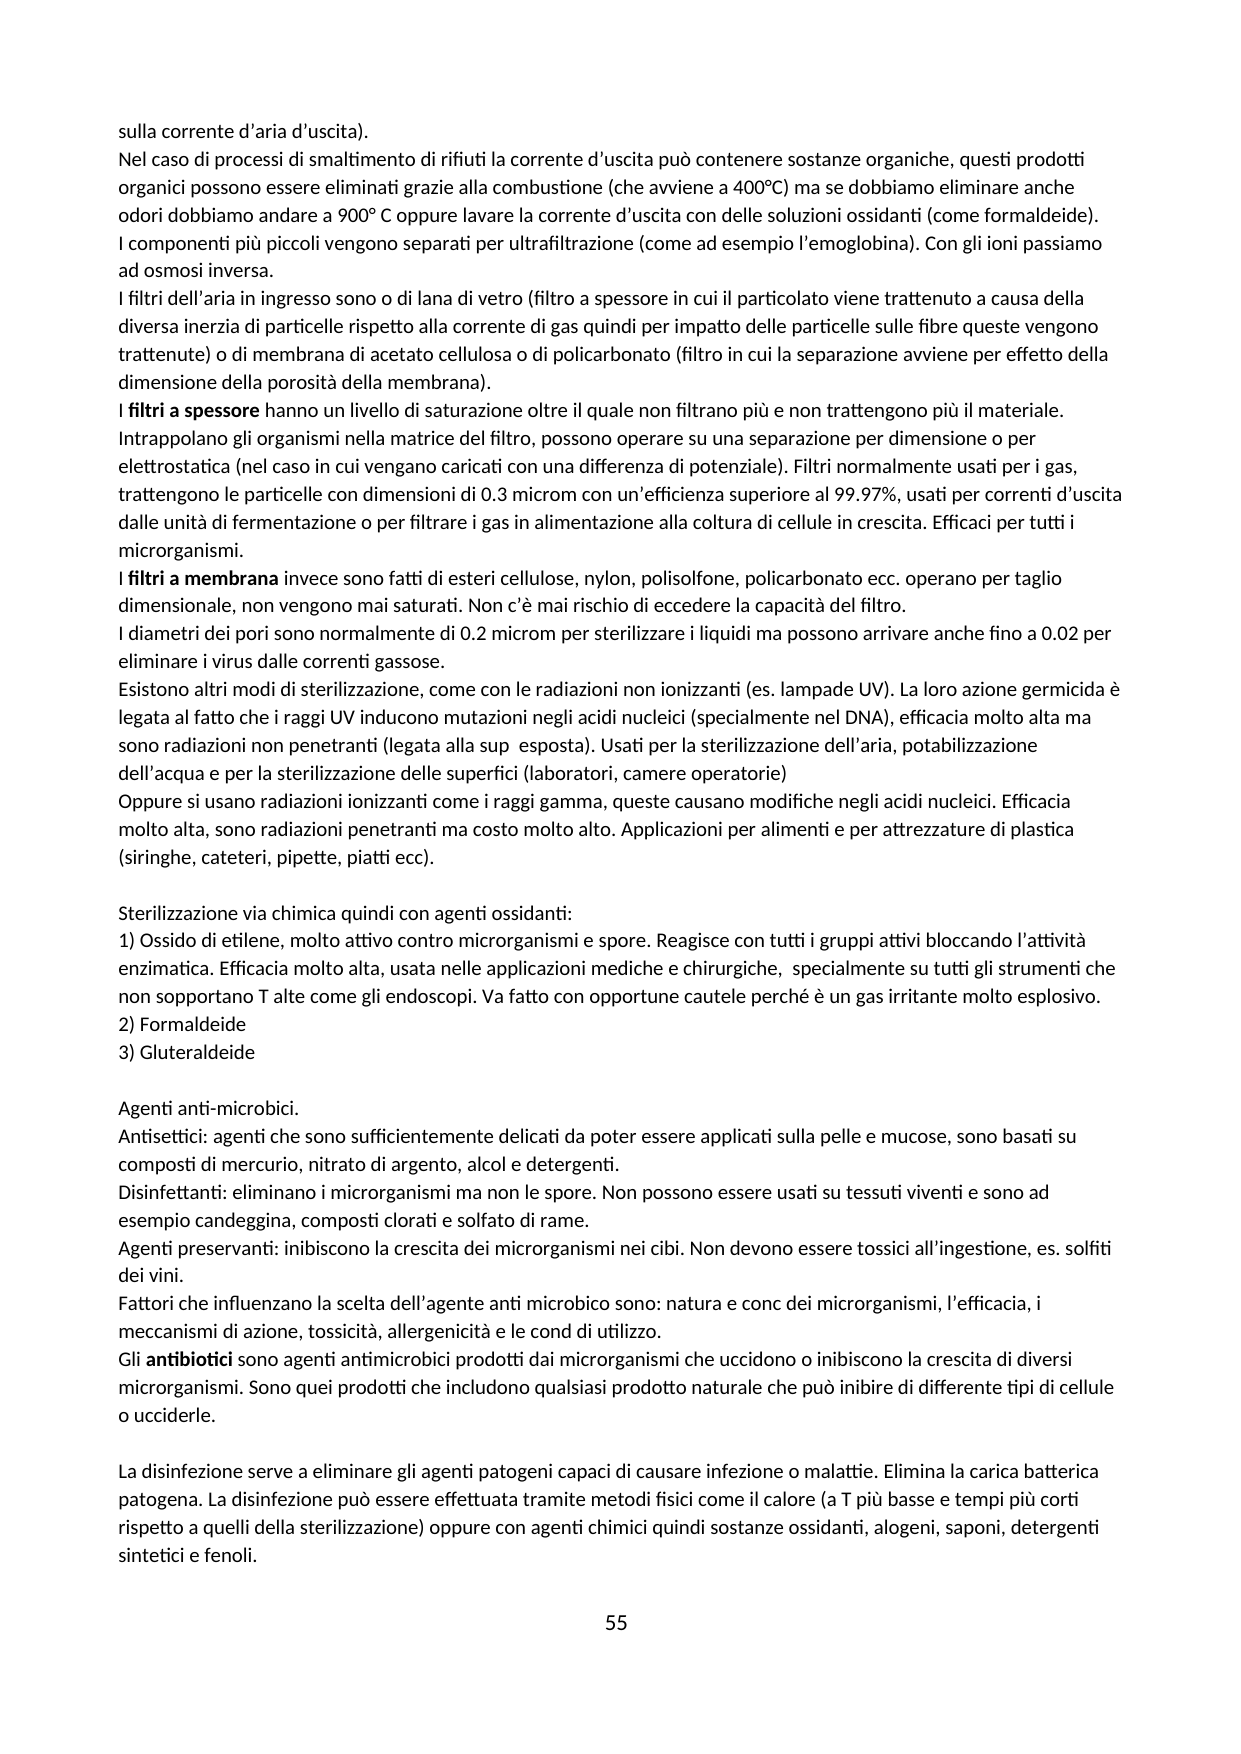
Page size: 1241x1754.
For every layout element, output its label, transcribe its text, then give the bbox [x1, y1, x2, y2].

text Disinfettanti: eliminano i microrganismi ma non le spore. Non possono essere usati su tessuti viventi e sono ad esempio candeggina, composti clorati e solfato di rame. Agenti preservanti: inibiscono la crescita dei microrganismi nei cibi. Non devono essere tossici all’ingestione, es. solfiti dei vini. Fattori che influenzano la scelta dell’agente anti microbico sono: natura e conc dei microrganismi, l’efficacia, i meccanismi di azione, tossicità, allergenicità e le cond di utilizzo. Gli antibiotici sono agenti antimicrobici prodotti dai microrganismi che uccidono o inibiscono la crescita di diversi microrganismi. Sono quei prodotti che includono qualsiasi prodotto naturale che può inibire di differente tipi di cellule o ucciderle. La disinfezione serve a eliminare gli agenti patogeni capaci di causare infezione o malattie. Elimina la carica batterica patogena. La disinfezione può essere effettuata tramite metodi fisici come il calore (a T più basse e tempi più corti rispetto a quelli della sterilizzazione) oppure con agenti chimici quindi sostanze ossidanti, alogeni, saponi, detergenti sintetici e fenoli. [118, 1179, 1124, 1567]
text I diametri dei pori sono normalmente di 0.2 microm per sterilizzare i liquidi ma possono arrivare anche fino a 0.02 per eliminare i virus dalle correnti gassose. Esistono altri modi di sterilizzazione, come con le radiazioni non ionizzanti (es. lampade UV). La loro azione germicida è legata al fatto che i raggi UV inducono mutazioni negli acidi nucleici (specialmente nel DNA), efficacia molto alta ma sono radiazioni non penetranti (legata alla sup esposta). Usati per la sterilizzazione dell’aria, potabilizzazione dell’acqua e per la sterilizzazione delle superfici (laboratori, camere operatorie) Oppure si usano radiazioni ionizzanti come i raggi gamma, queste causano modifiche negli acidi nucleici. Efficacia molto alta, sono radiazioni penetranti ma costo molto alto. Applicazioni per alimenti e per attrezzature di plastica (siringhe, cateteri, pipette, piatti ecc). Sterilizzazione via chimica quindi con agenti ossidanti: 1) Ossido di etilene, molto attivo contro microrganismi e spore. Reagisce con tutti i gruppi attivi bloccando l’attività enzimatica. Efficacia molto alta, usata nelle applicazioni mediche e chirurgiche, specialmente su tutti gli strumenti che non sopportano T alte come gli endoscopi. Va fatto con opportune cautele perché è un gas irritante molto esplosivo. 2) Formaldeide 3) Gluteraldeide Agenti anti-microbici. [118, 621, 1124, 1121]
text sulla corrente d’aria d’uscita). Nel caso di processi di smaltimento di rifiuti la corrente d’uscita può contenere sostanze organiche, questi prodotti organici possono essere eliminati grazie alla combustione (che avviene a 400°C) ma se dobbiamo eliminare anche odori dobbiamo andare a 900° C oppure lavare la corrente d’uscita con delle soluzioni ossidanti (come formaldeide). I componenti più piccoli vengono separati per ultrafiltrazione (come ad esempio l’emoglobina). Con gli ioni passiamo ad osmosi inversa. I filtri dell’aria in ingresso sono o di lana di vetro (filtro a spessore in cui il particolato viene trattenuto a causa della diversa inerzia di particelle rispetto alla corrente di gas quindi per impatto delle particelle sulle fibre queste vengono trattenute) o di membrana di acetato cellulosa o di policarbonato (filtro in cui la separazione avviene per effetto della dimensione della porosità della membrana). I filtri a spessore hanno un livello di saturazione oltre il quale non filtrano più e non trattengono più il materiale. Intrappolano gli organismi nella matrice del filtro, possono operare su una separazione per dimensione o per elettrostatica (nel caso in cui vengano caricati con una differenza di potenziale). Filtri normalmente usati per i gas, trattengono le particelle con dimensioni di 0.3 microm con un’efficienza superiore al 99.97%, usati per correnti d’uscita dalle unità di fermentazione o per filtrare i gas in alimentazione alla coltura di cellule in crescita. Efficaci per tutti i microrganismi. I filtri a membrana invece sono fatti di esteri cellulose, nylon, polisolfone, policarbonato ecc. operano per taglio dimensionale, non vengono mai saturati. Non c’è mai rischio di eccedere la capacità del filtro. [118, 118, 1124, 618]
text Antisettici: agenti che sono sufficientemente delicati da poter essere applicati sulla pelle e mucose, sono basati su composti di mercurio, nitrato di argento, alcol e detergenti. [118, 1123, 1124, 1176]
